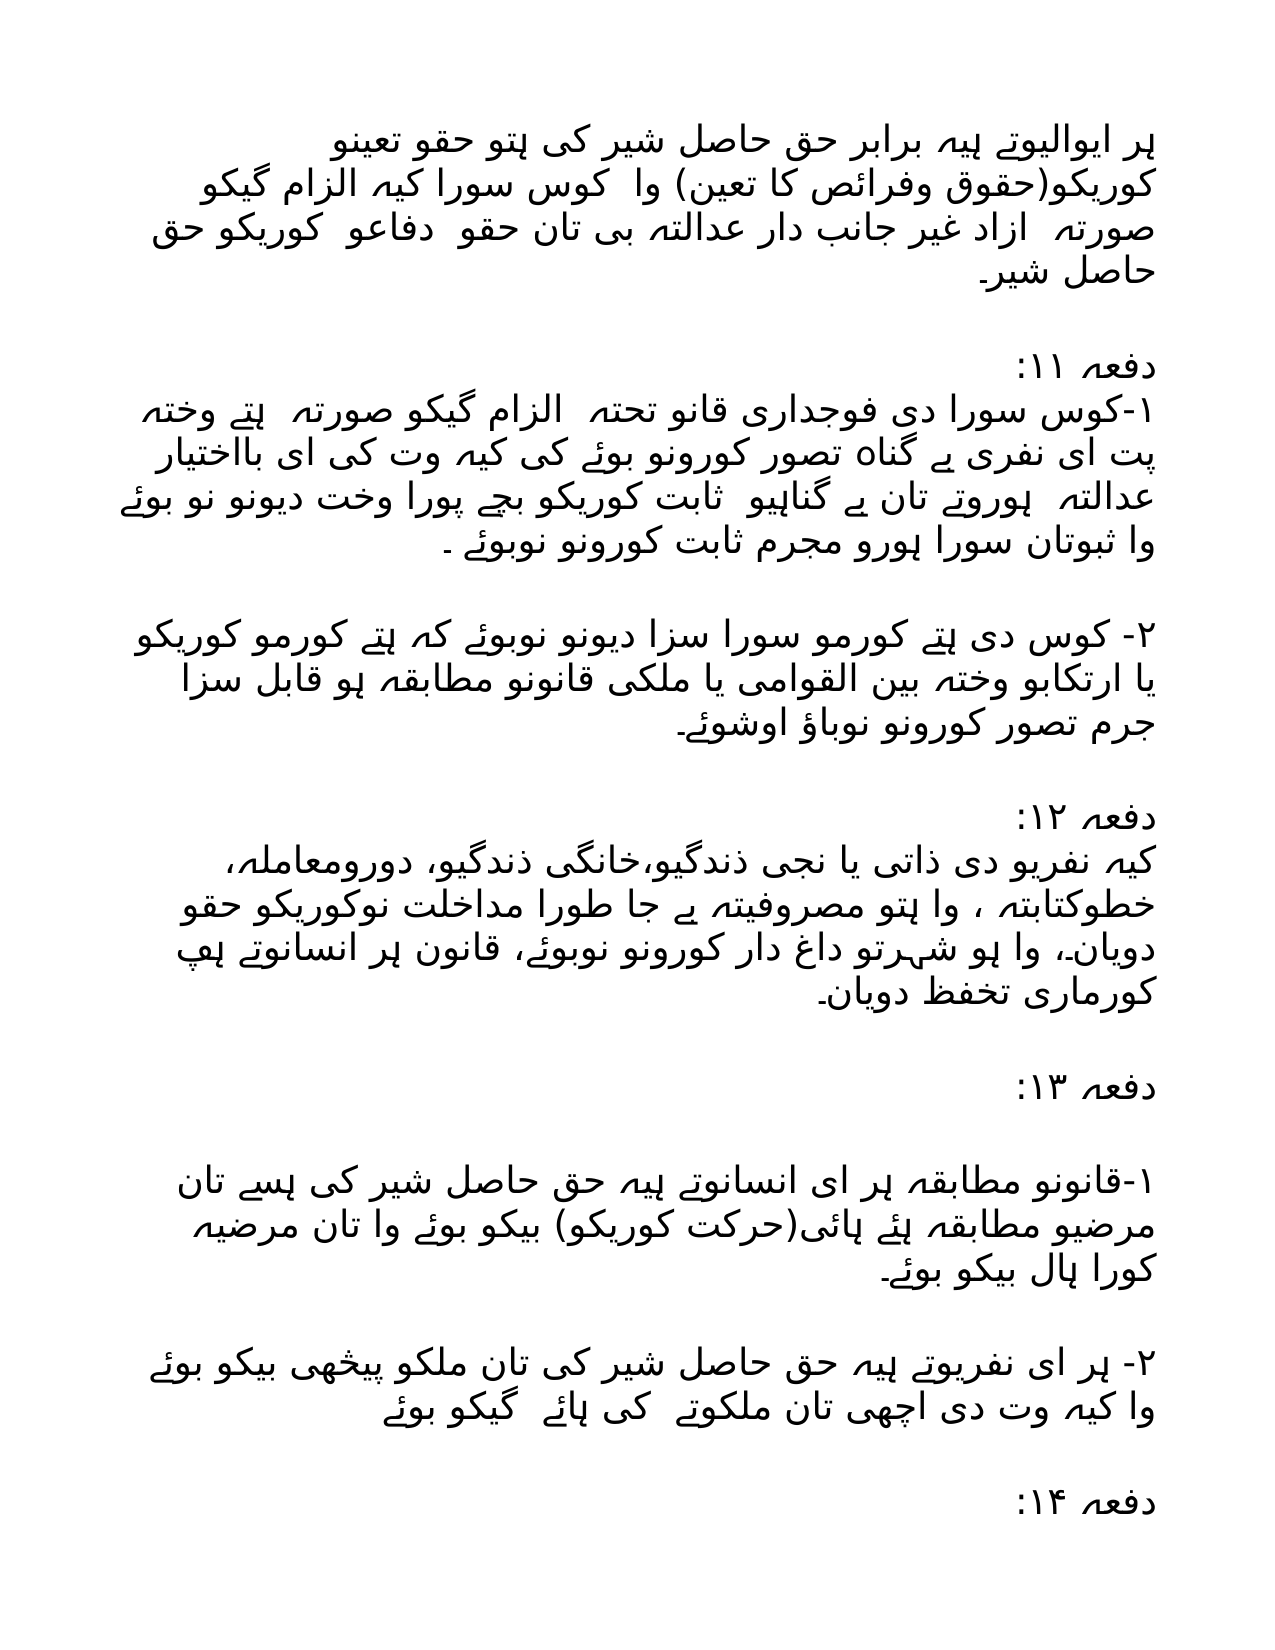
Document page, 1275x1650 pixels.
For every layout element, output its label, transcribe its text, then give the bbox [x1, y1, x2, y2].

text ہر ایوالیوتے ہیہ برابر حق حاصل شیر کی ہتو حقو تعینو کوریکو(حقوق وفرائص کا تعین) وا کوس سورا کیہ الزام گیکو صورتہ ازاد غیر جانب دار عدالتہ بی تان حقو دفاعو کوریکو حق حاصل شیر۔ [118, 118, 1157, 293]
text دفعہ ۱۱: [118, 344, 1157, 387]
text کیہ نفریو دی ذاتی یا نجی ذندگیو،خانگی ذندگیو، دورومعاملہ، خطوکتابتہ ، وا ہتو مصروفیتہ بے جا طورا مداخلت نوکوریکو حقو دویان۔، وا ہو شہرتو داغ دار کورونو نوبوئے، قانون ہر انسانوتے ہڥ کورماری تخفظ دویان۔ [118, 839, 1157, 1013]
text ۱-کوس سورا دی فوجداری قانو تحتہ الزام گیکو صورتہ ہتے وختہ پت ای نفری بے گناہ تصور کورونو بوئے کی کیہ وت کی ای بااختیار عدالتہ ہوروتے تان بے گناہیو ثابت کوریکو بچے پورا وخت دیونو نو بوئے وا ثبوتان سورا ہورو مجرم ثابت کورونو نوبوئے ۔ [118, 387, 1157, 562]
text دفعہ ۱۲: [118, 795, 1157, 839]
text ۲- ہر ای نفریوتے ہیہ حق حاصل شیر کی تان ملکو پیڅھی بیکو بوئے وا کیہ وت دی اچھی تان ملکوتے کی ہائے گیکو بوئے [118, 1341, 1157, 1428]
text دفعہ ۱۳: [118, 1064, 1157, 1108]
text ۲- کوس دی ہتے کورمو سورا سزا دیونو نوبوئے کہ ہتے کورمو کوریکو یا ارتکابو وختہ بین القوامی یا ملکی قانونو مطابقہ ہو قابل سزا جرم تصور کورونو نوباؤ اوشوئے۔ [118, 613, 1157, 744]
text ۱-قانونو مطابقہ ہر ای انسانوتے ہیہ حق حاصل شیر کی ہسے تان مرضیو مطابقہ ہئے ہائی(حرکت کوریکو) بیکو بوئے وا تان مرضیہ کورا ہال بیکو بوئے۔ [118, 1159, 1157, 1290]
text دفعہ ۱۴: [118, 1479, 1157, 1523]
